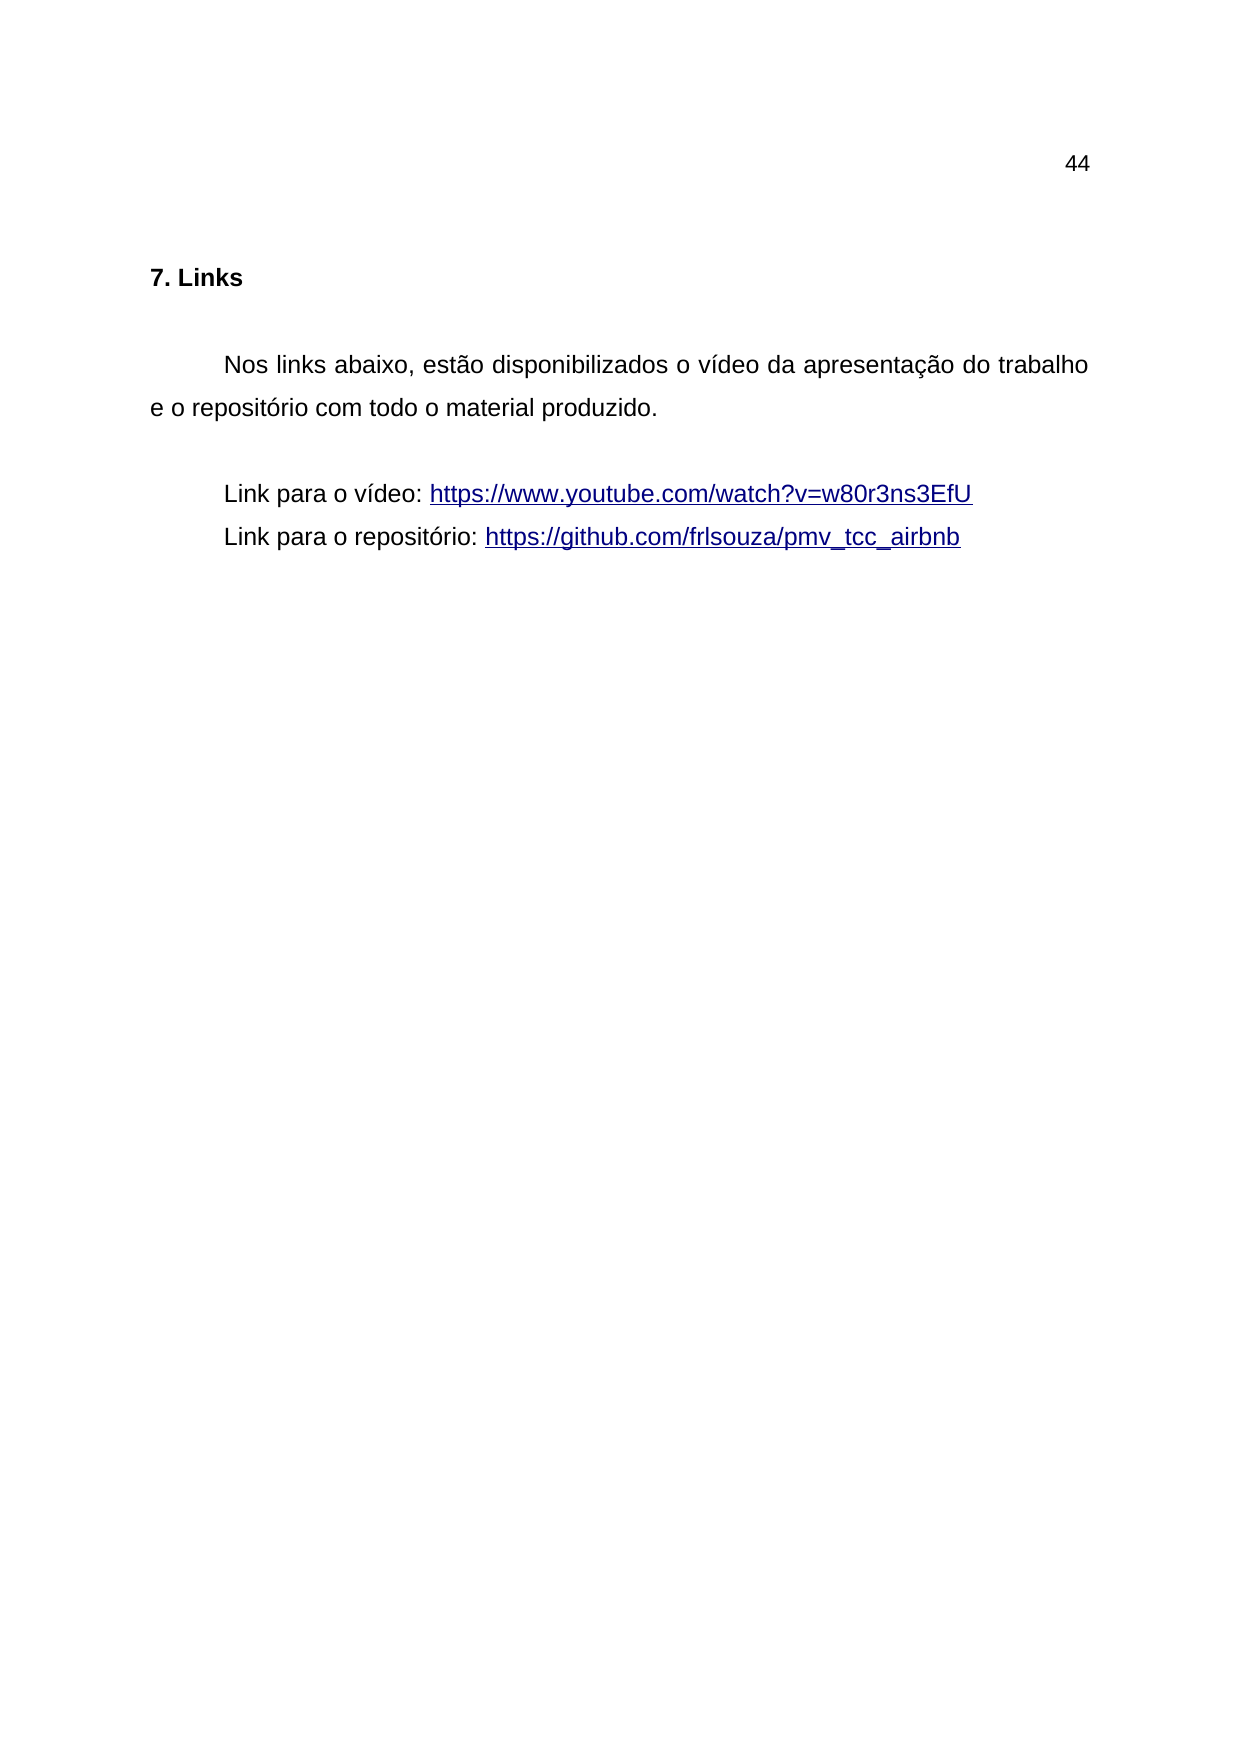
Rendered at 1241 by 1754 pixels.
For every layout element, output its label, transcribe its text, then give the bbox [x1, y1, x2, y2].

text Nos links abaixo, estão disponibilizados o vídeo da apresentação do trabalho e o repositório com todo o material produzido. [150, 349, 1090, 421]
text 7. Links [150, 263, 1090, 292]
text Link para o vídeo: https://www.youtube.com/watch?v=w80r3ns3EfU [150, 479, 1090, 508]
text Link para o repositório: https://github.com/frlsouza/pmv_tcc_airbnb [150, 522, 1090, 551]
